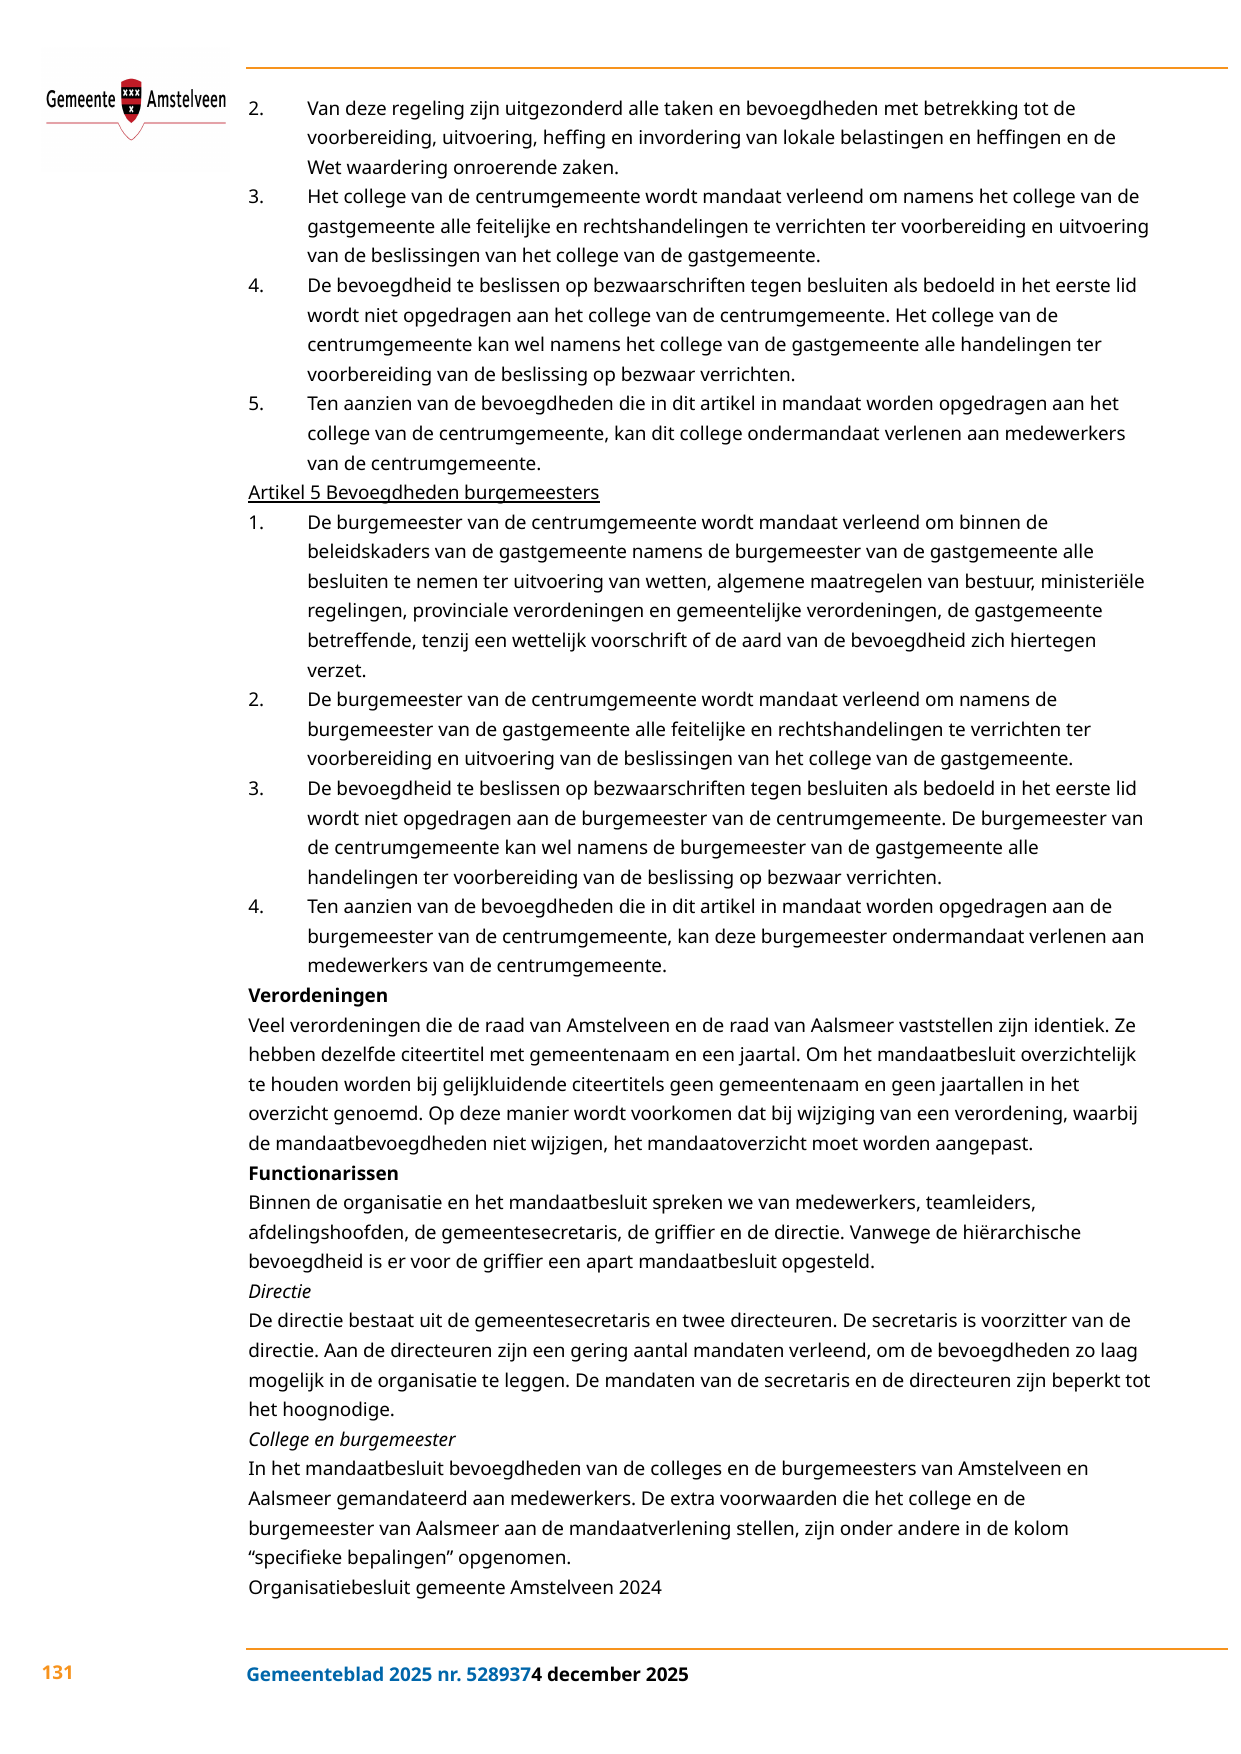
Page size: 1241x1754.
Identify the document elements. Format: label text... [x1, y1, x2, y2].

text Directie [248, 1278, 1152, 1304]
text Artikel 5 Bevoegdheden burgemeesters [248, 479, 1152, 505]
list De bevoegdheid te beslissen op bezwaarschriften tegen besluiten als bedoeld in het eerste lid wordt niet opgedragen aan het college van de centrumgemeente. Het college van de centrumgemeente kan wel namens het college van de gastgemeente alle handelingen ter voorbereiding van de beslissing op bezwaar verrichten. [248, 272, 1152, 387]
list Het college van de centrumgemeente wordt mandaat verleend om namens het college van de gastgemeente alle feitelijke en rechtshandelingen te verrichten ter voorbereiding en uitvoering van de beslissingen van het college van de gastgemeente. [248, 183, 1152, 268]
list Ten aanzien van de bevoegdheden die in dit artikel in mandaat worden opgedragen aan de burgemeester van de centrumgemeente, kan deze burgemeester ondermandaat verlenen aan medewerkers van de centrumgemeente. [248, 893, 1152, 978]
text Organisatiebesluit gemeente Amstelveen 2024 [248, 1574, 1152, 1600]
text Verordeningen [248, 982, 1152, 1008]
list De burgemeester van de centrumgemeente wordt mandaat verleend om namens de burgemeester van de gastgemeente alle feitelijke en rechtshandelingen te verrichten ter voorbereiding en uitvoering van de beslissingen van het college van de gastgemeente. [248, 686, 1152, 771]
picture [41, 47, 231, 172]
text Functionarissen [248, 1160, 1152, 1186]
list De bevoegdheid te beslissen op bezwaarschriften tegen besluiten als bedoeld in het eerste lid wordt niet opgedragen aan de burgemeester van de centrumgemeente. De burgemeester van de centrumgemeente kan wel namens de burgemeester van de gastgemeente alle handelingen ter voorbereiding van de beslissing op bezwaar verrichten. [248, 775, 1152, 890]
text In het mandaatbesluit bevoegdheden van de colleges en de burgemeesters van Amstelveen en Aalsmeer gemandateerd aan medewerkers. De extra voorwaarden die het college en de burgemeester van Aalsmeer aan de mandaatverlening stellen, zijn onder andere in de kolom “specifieke bepalingen” opgenomen. [248, 1456, 1152, 1570]
text Binnen de organisatie en het mandaatbesluit spreken we van medewerkers, teamleiders, afdelingshoofden, de gemeentesecretaris, de griffier en de directie. Vanwege de hiërarchische bevoegdheid is er voor de griffier een apart mandaatbesluit opgesteld. [248, 1189, 1152, 1274]
text De directie bestaat uit de gemeentesecretaris en twee directeuren. De secretaris is voorzitter van de directie. Aan de directeuren zijn een gering aantal mandaten verleend, om de bevoegdheden zo laag mogelijk in de organisatie te leggen. De mandaten van de secretaris en de directeuren zijn beperkt tot het hoognodige. [248, 1308, 1152, 1422]
list Van deze regeling zijn uitgezonderd alle taken en bevoegdheden met betrekking tot de voorbereiding, uitvoering, heffing en invordering van lokale belastingen en heffingen en de Wet waardering onroerende zaken. [248, 95, 1152, 180]
list Ten aanzien van de bevoegdheden die in dit artikel in mandaat worden opgedragen aan het college van de centrumgemeente, kan dit college ondermandaat verlenen aan medewerkers van de centrumgemeente. [248, 391, 1152, 476]
text Veel verordeningen die de raad van Amstelveen en de raad van Aalsmeer vaststellen zijn identiek. Ze hebben dezelfde citeertitel met gemeentenaam en een jaartal. Om het mandaatbesluit overzichtelijk te houden worden bij gelijkluidende citeertitels geen gemeentenaam en geen jaartallen in het overzicht genoemd. Op deze manier wordt voorkomen dat bij wijziging van een verordening, waarbij de mandaatbevoegdheden niet wijzigen, het mandaatoverzicht moet worden aangepast. [248, 1012, 1152, 1156]
text College en burgemeester [248, 1426, 1152, 1452]
list De burgemeester van de centrumgemeente wordt mandaat verleend om binnen de beleidskaders van de gastgemeente namens de burgemeester van de gastgemeente alle besluiten te nemen ter uitvoering van wetten, algemene maatregelen van bestuur, ministeriële regelingen, provinciale verordeningen en gemeentelijke verordeningen, de gastgemeente betreffende, tenzij een wettelijk voorschrift of de aard van de bevoegdheid zich hiertegen verzet. [248, 509, 1152, 683]
